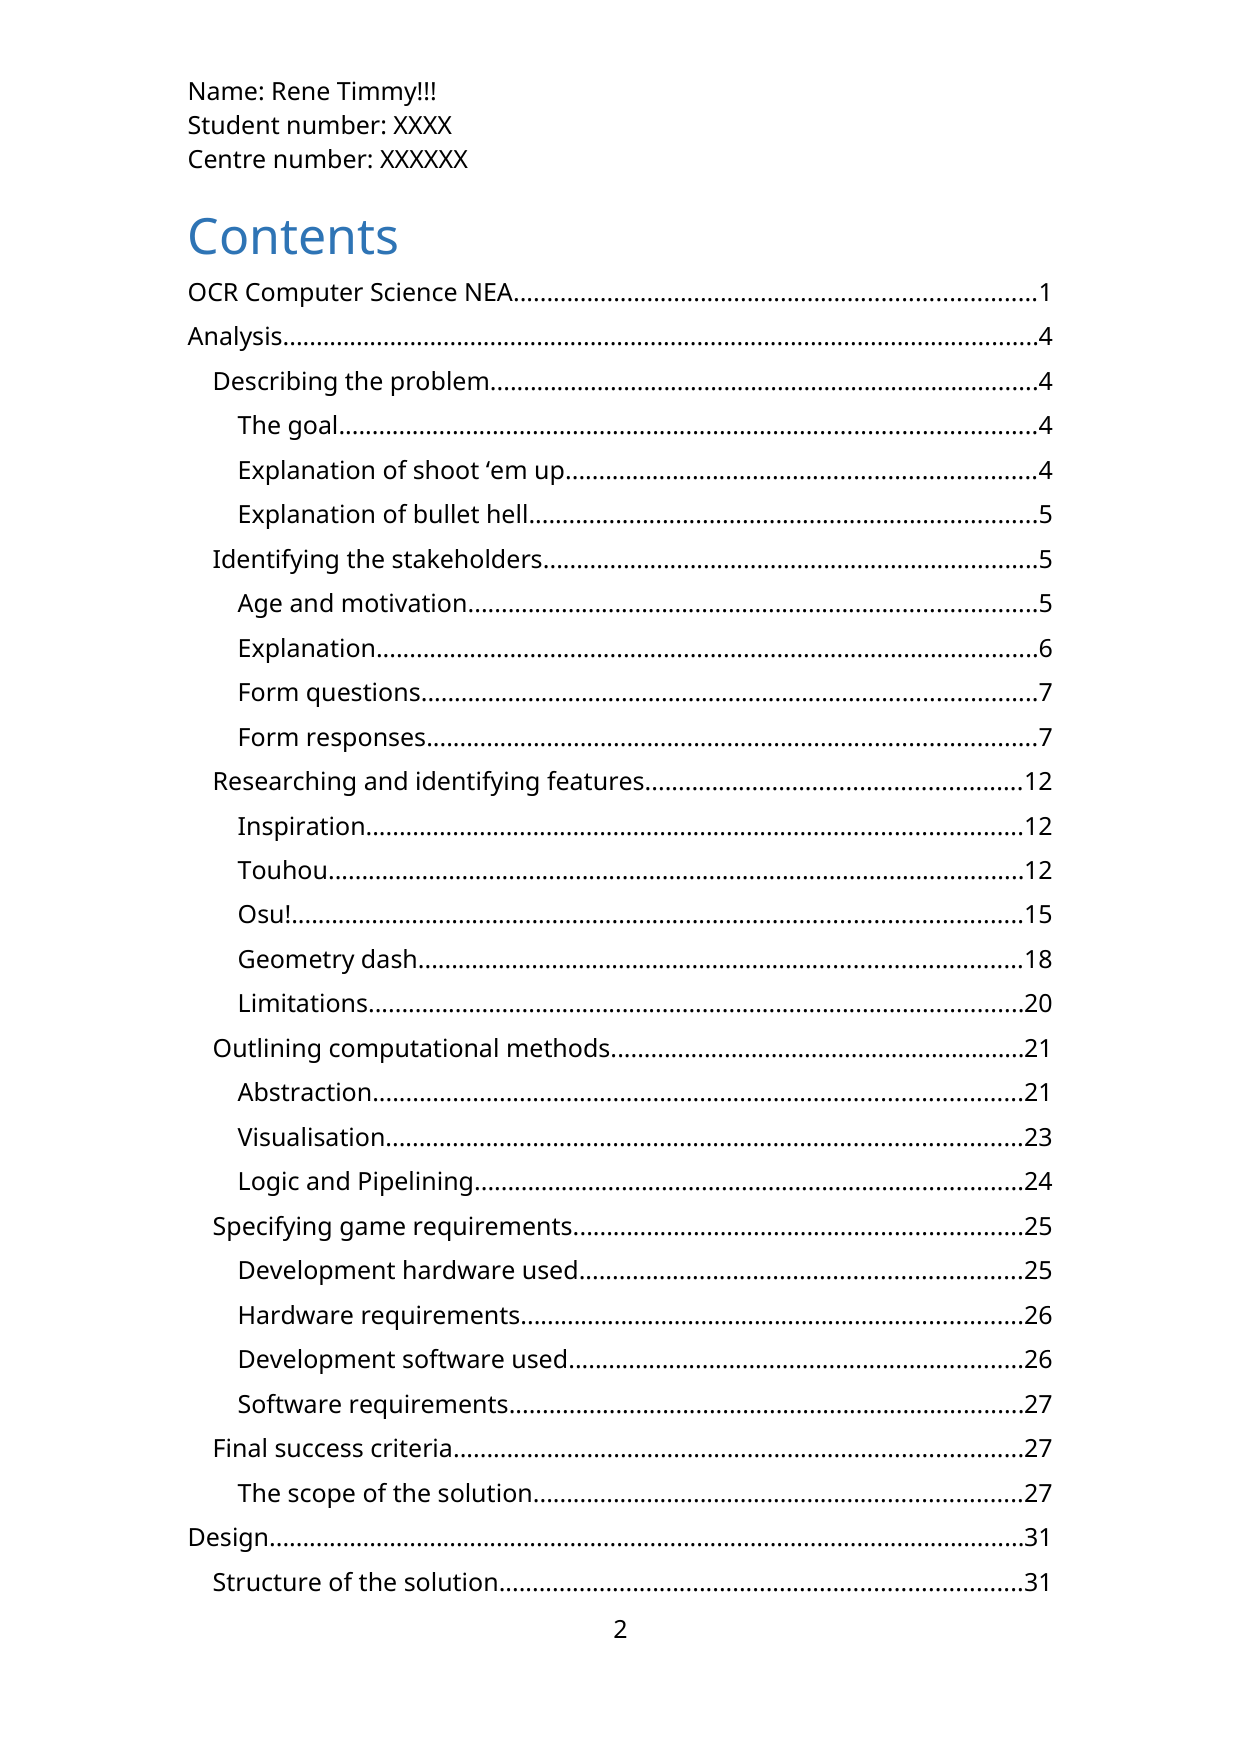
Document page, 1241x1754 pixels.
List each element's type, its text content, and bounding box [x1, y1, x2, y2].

text The scope of the solution 27 [237, 1475, 1053, 1509]
subtitle Contents [187, 201, 1053, 269]
text Osu! 15 [237, 897, 1053, 931]
text Structure of the solution 31 [212, 1564, 1053, 1598]
text Visualisation 23 [237, 1119, 1053, 1154]
text Software requirements 27 [237, 1386, 1053, 1421]
text Limitations 20 [237, 986, 1053, 1020]
text Specifying game requirements. 25 [212, 1208, 1053, 1243]
text The goal 4 [237, 408, 1053, 442]
text Explanation of shoot ‘em up 4 [237, 452, 1053, 486]
text Geometry dash 18 [237, 942, 1053, 976]
text OCR Computer Science NEA 1 [187, 274, 1053, 308]
text Age and motivation 5 [237, 586, 1053, 620]
text Explanation of bullet hell 5 [237, 497, 1053, 531]
text Logic and Pipelining 24 [237, 1164, 1053, 1198]
text Form questions 7 [237, 675, 1053, 709]
text Hardware requirements 26 [237, 1297, 1053, 1332]
text Design 31 [187, 1520, 1053, 1554]
text Touhou 12 [237, 853, 1053, 887]
text Inspiration 12 [237, 808, 1053, 842]
text Form responses 7 [237, 719, 1053, 753]
text Describing the problem. 4 [212, 363, 1053, 397]
text Final success criteria 27 [212, 1431, 1053, 1465]
text Identifying the stakeholders. 5 [212, 541, 1053, 575]
text Development software used 26 [237, 1342, 1053, 1376]
text Researching and identifying features. 12 [212, 764, 1053, 798]
text Outlining computational methods. 21 [212, 1031, 1053, 1065]
text Explanation 6 [237, 630, 1053, 664]
text Abstraction 21 [237, 1075, 1053, 1109]
text Analysis 4 [187, 319, 1053, 353]
text Development hardware used 25 [237, 1253, 1053, 1287]
